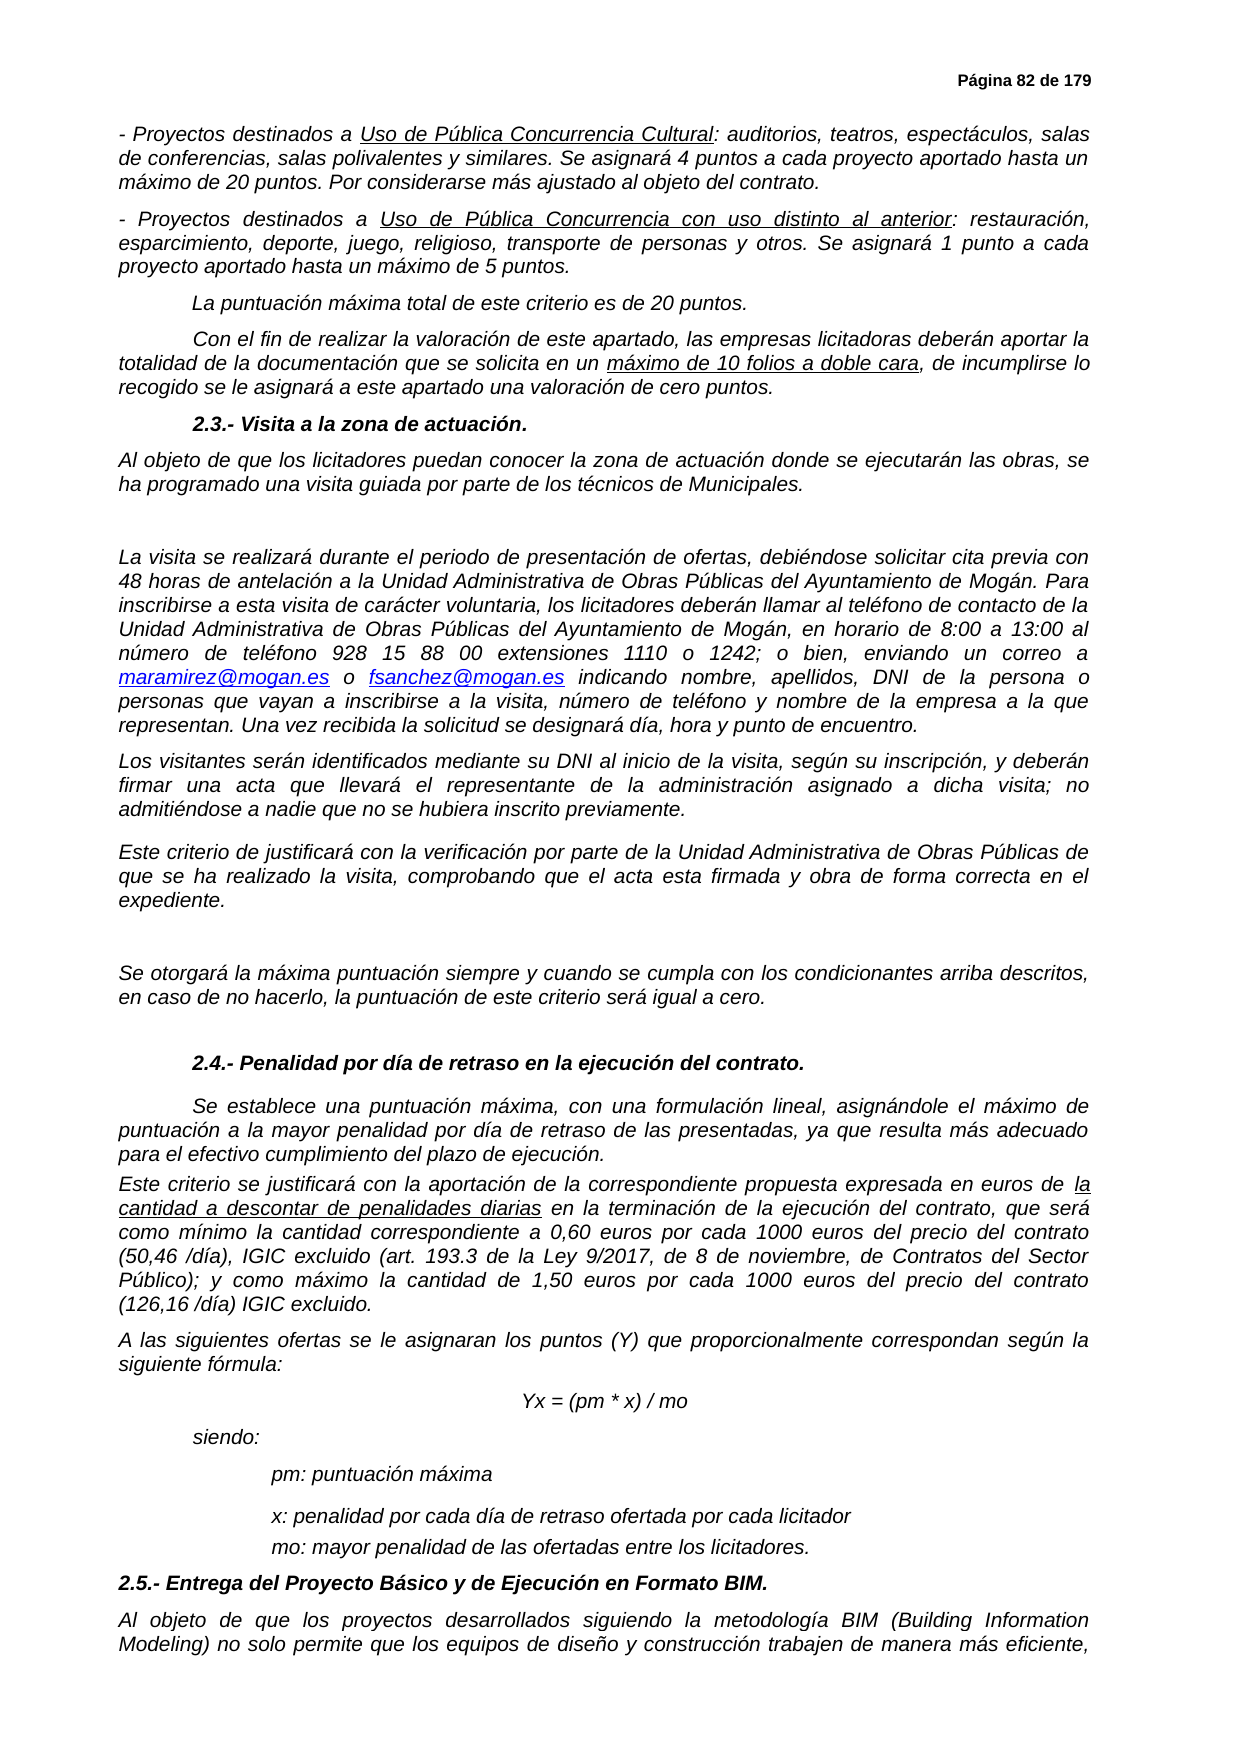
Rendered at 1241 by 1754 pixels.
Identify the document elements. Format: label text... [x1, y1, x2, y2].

text Este criterio de justificará con la verificación por parte de la Unidad Administrativa de Obras Públicas de que se ha realizado la visita, comprobando que el acta esta firmada y obra de forma correcta en el expediente. [118, 840, 1092, 912]
text Se otorgará la máxima puntuación siempre y cuando se cumpla con los condicionantes arriba descritos, en caso de no hacerlo, la puntuación de este criterio será igual a cero. [118, 961, 1092, 1008]
text siendo: [118, 1425, 1092, 1449]
text mo: mayor penalidad de las ofertadas entre los licitadores. [271, 1534, 1092, 1558]
text La visita se realizará durante el periodo de presentación de ofertas, debiéndose solicitar cita previa con 48 horas de antelación a la Unidad Administrativa de Obras Públicas del Ayuntamiento de Mogán. Para inscribirse a esta visita de carácter voluntaria, los licitadores deberán llamar al teléfono de contacto de la Unidad Administrativa de Obras Públicas del Ayuntamiento de Mogán, en horario de 8:00 a 13:00 al número de teléfono 928 15 88 00 extensiones 1110 o 1242; o bien, enviando un correo a maramirez@mogan.es o fsanchez@mogan.es indicando nombre, apellidos, DNI de la persona o personas que vayan a inscribirse a la visita, número de teléfono y nombre de la empresa a la que representan. Una vez recibida la solicitud se designará día, hora y punto de encuentro. [118, 545, 1092, 737]
text Al objeto de que los proyectos desarrollados siguiendo la metodología BIM (Building Information Modeling) no solo permite que los equipos de diseño y construcción trabajen de manera más eficiente, [118, 1607, 1092, 1655]
text x: penalidad por cada día de retraso ofertada por cada licitador [271, 1504, 1092, 1528]
text pm: puntuación máxima [271, 1462, 1092, 1486]
text - Proyectos destinados a Uso de Pública Concurrencia Cultural: auditorios, teatros, espectáculos, salas de conferencias, salas polivalentes y similares. Se asignará 4 puntos a cada proyecto aportado hasta un máximo de 20 puntos. Por considerarse más ajustado al objeto del contrato. [118, 122, 1092, 194]
text La puntuación máxima total de este criterio es de 20 puntos. [192, 291, 1092, 315]
text 2.3.- Visita a la zona de actuación. [118, 412, 1092, 436]
text Al objeto de que los licitadores puedan conocer la zona de actuación donde se ejecutarán las obras, se ha programado una visita guiada por parte de los técnicos de Municipales. [118, 448, 1092, 496]
text 2.4.- Penalidad por día de retraso en la ejecución del contrato. [118, 1051, 1092, 1075]
text Los visitantes serán identificados mediante su DNI al inicio de la visita, según su inscripción, y deberán firmar una acta que llevará el representante de la administración asignado a dicha visita; no admitiéndose a nadie que no se hubiera inscrito previamente. [118, 749, 1092, 821]
text - Proyectos destinados a Uso de Pública Concurrencia con uso distinto al anterior: restauración, esparcimiento, deporte, juego, religioso, transporte de personas y otros. Se asignará 1 punto a cada proyecto aportado hasta un máximo de 5 puntos. [118, 206, 1092, 278]
text Este criterio se justificará con la aportación de la correspondiente propuesta expresada en euros de la cantidad a descontar de penalidades diarias en la terminación de la ejecución del contrato, que será como mínimo la cantidad correspondiente a 0,60 euros por cada 1000 euros del precio del contrato (50,46 /día), IGIC excluido (art. 193.3 de la Ley 9/2017, de 8 de noviembre, de Contratos del Sector Público); y como máximo la cantidad de 1,50 euros por cada 1000 euros del precio del contrato (126,16 /día) IGIC excluido. [118, 1172, 1092, 1316]
text Con el fin de realizar la valoración de este apartado, las empresas licitadoras deberán aportar la totalidad de la documentación que se solicita en un máximo de 10 folios a doble cara, de incumplirse lo recogido se le asignará a este apartado una valoración de cero puntos. [118, 327, 1092, 399]
text A las siguientes ofertas se le asignaran los puntos (Y) que proporcionalmente correspondan según la siguiente fórmula: [118, 1328, 1092, 1376]
text 2.5.- Entrega del Proyecto Básico y de Ejecución en Formato BIM. [118, 1571, 1092, 1595]
text Yx = (pm * x) / mo [118, 1389, 1092, 1413]
text Se establece una puntuación máxima, con una formulación lineal, asignándole el máximo de puntuación a la mayor penalidad por día de retraso de las presentadas, ya que resulta más adecuado para el efectivo cumplimiento del plazo de ejecución. [118, 1094, 1092, 1166]
